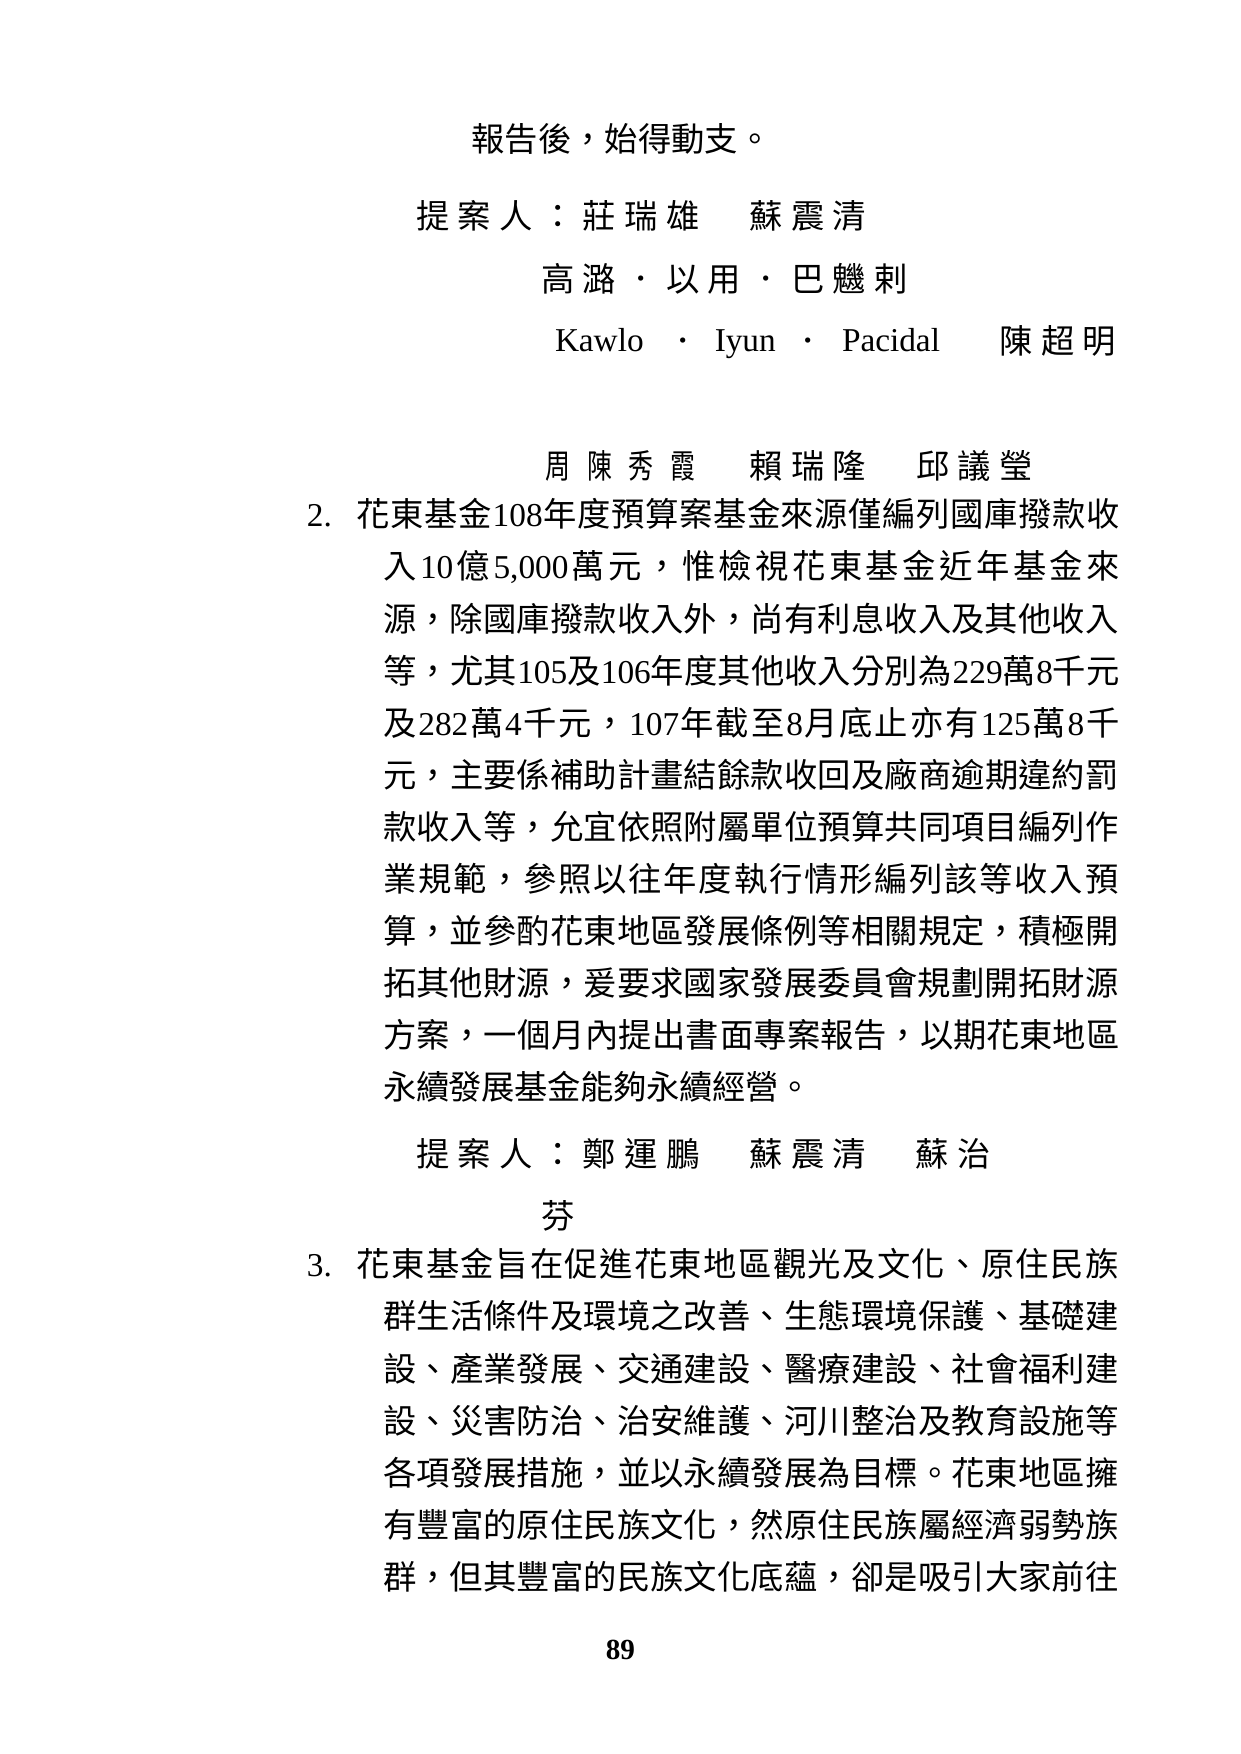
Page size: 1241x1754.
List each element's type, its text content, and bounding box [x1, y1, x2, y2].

text 提案人：鄭運鵬 蘇震清 蘇治芬 [397, 1110, 1016, 1235]
list 報告後，始得動支。 [395, 110, 1120, 162]
list 花東基金旨在促進花東地區觀光及文化、原住民族群生活條件及環境之改善、生態環境保護、基礎建設、產業發展、交通建設、醫療建設、社會福利建設、災害防治、治安維護、河川整治及教育設施等各項發展措施，並以永續發展為目標。花東地區擁有豐富的原住民族文化，然原住民族屬經濟弱勢族群，但其豐富的民族文化底蘊，卻是吸引大家前往 [307, 1235, 1120, 1600]
list 花東基金108年度預算案基金來源僅編列國庫撥款收入10億5,000萬元，惟檢視花東基金近年基金來源，除國庫撥款收入外，尚有利息收入及其他收入等，尤其105及106年度其他收入分別為229萬8千元及282萬4千元，107年截至8月底止亦有125萬8千元，主要係補助計畫結餘款收回及廠商逾期違約罰款收入等，允宜依照附屬單位預算共同項目編列作業規範，參照以往年度執行情形編列該等收入預算，並參酌花東地區發展條例等相關規定，積極開拓其他財源，爰要求國家發展委員會規劃開拓財源方案，一個月內提出書面專案報告，以期花東地區永續發展基金能夠永續經營。 [307, 485, 1120, 1110]
text 提案人：莊瑞雄 蘇震清 高潞．以用．巴魕剌 Kawlo．Iyun．Pacidal 陳超明 周陳秀霞 賴瑞隆 邱議瑩 [397, 173, 1120, 485]
